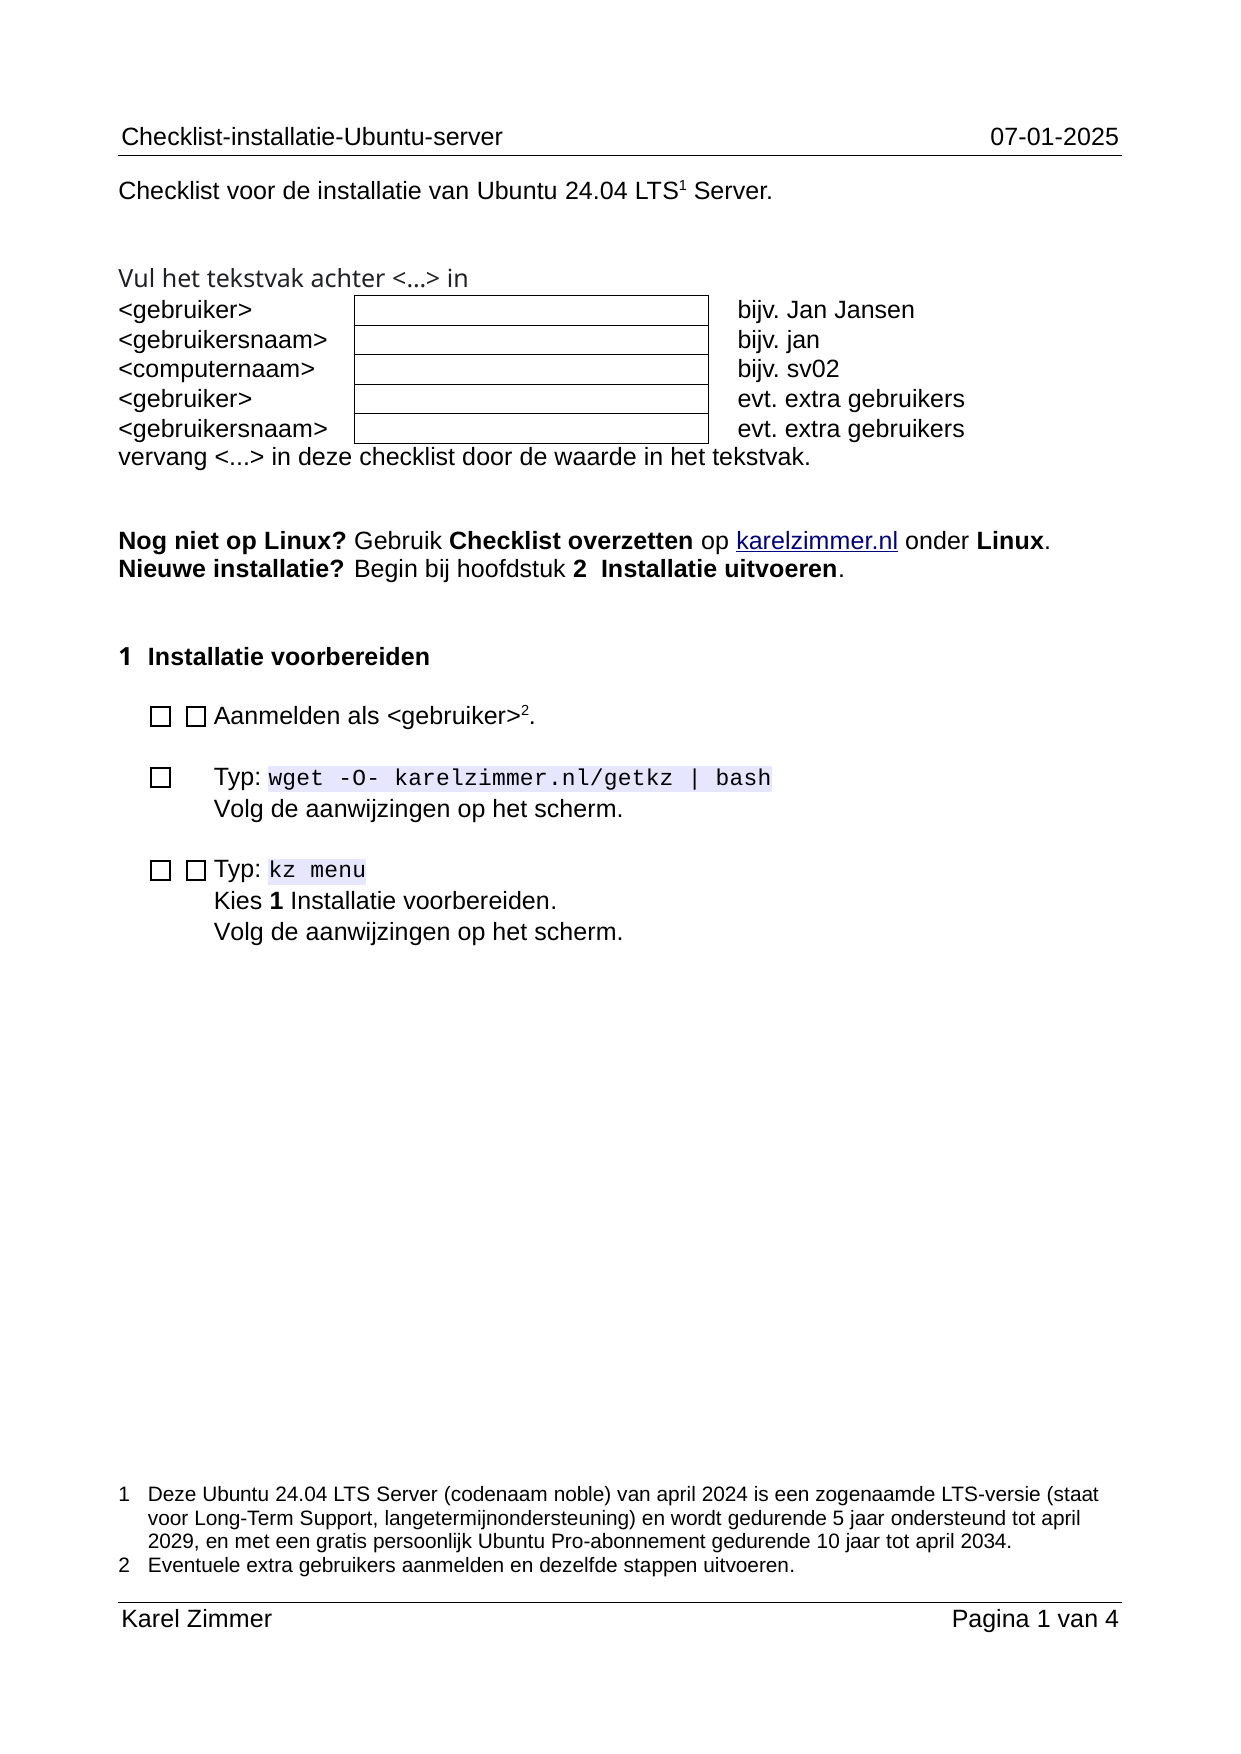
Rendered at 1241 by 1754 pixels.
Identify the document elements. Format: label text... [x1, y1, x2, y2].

text <gebruikersnaam> [118, 325, 354, 354]
table_cell Typ: wget -O- karelzimmer.nl/getkz | bash [213, 762, 1122, 794]
table_cell [118, 731, 142, 762]
table_cell [142, 854, 177, 886]
table_cell [177, 762, 213, 794]
table_cell [177, 916, 213, 947]
text bijv. jan [709, 325, 1122, 354]
text <gebruikersnaam> [118, 413, 354, 443]
text Nog niet op Linux? Gebruik Checklist overzetten op karelzimmer.nl onder Linux. [118, 527, 1122, 555]
table_cell [118, 854, 142, 886]
table_cell Typ: kz menu [213, 854, 1122, 886]
table_cell [177, 886, 213, 916]
table_cell [177, 824, 213, 854]
table_cell [142, 794, 177, 824]
text evt. extra gebruikers [709, 413, 1122, 443]
table_cell [177, 731, 213, 762]
text Checklist voor de installatie van Ubuntu 24.04 LTS Server. [118, 177, 1122, 205]
table_header [118, 701, 142, 731]
text Deze Ubuntu 24.04 LTS Server (codenaam noble) van april 2024 is een zogenaamde LTS-versie (staat voor Long-Term Support, langetermijnondersteuning) en wordt gedurende 5 jaar ondersteund tot april 2029, en met een gratis persoonlijk Ubuntu Pro-abonnement gedurende 10 jaar tot april 2034. [118, 1483, 1122, 1553]
text bijv. sv02 [709, 354, 1122, 384]
table_header [142, 701, 177, 731]
text <computernaam> [118, 354, 354, 384]
text Nieuwe installatie? Begin bij hoofdstuk 2 Installatie uitvoeren. [118, 555, 1122, 583]
text Vul het tekstvak achter <...> in [118, 261, 1122, 295]
table_cell [213, 731, 1122, 762]
list Installatie voorbereiden [118, 639, 1122, 673]
text bijv. Jan Jansen [709, 295, 1122, 325]
table_cell [177, 854, 213, 886]
table_cell [213, 824, 1122, 854]
table_cell [177, 794, 213, 824]
table_cell [142, 731, 177, 762]
table_cell [142, 824, 177, 854]
table_cell [118, 794, 142, 824]
table_header [177, 701, 213, 731]
text <gebruiker> [118, 384, 354, 413]
table_cell [118, 762, 142, 794]
table_header Aanmelden als <gebruiker>. [213, 701, 1122, 731]
text vervang <...> in deze checklist door de waarde in het tekstvak. [118, 443, 1122, 471]
table_cell Volg de aanwijzingen op het scherm. [213, 916, 1122, 947]
text <gebruiker> [118, 295, 354, 325]
table_cell [118, 824, 142, 854]
table_cell Volg de aanwijzingen op het scherm. [213, 794, 1122, 824]
table_cell [118, 916, 142, 947]
table_cell [142, 762, 177, 794]
table_cell [142, 916, 177, 947]
text evt. extra gebruikers [709, 384, 1122, 413]
table_cell Kies 1 Installatie voorbereiden. [213, 886, 1122, 916]
table_cell [118, 886, 142, 916]
table_cell [142, 886, 177, 916]
